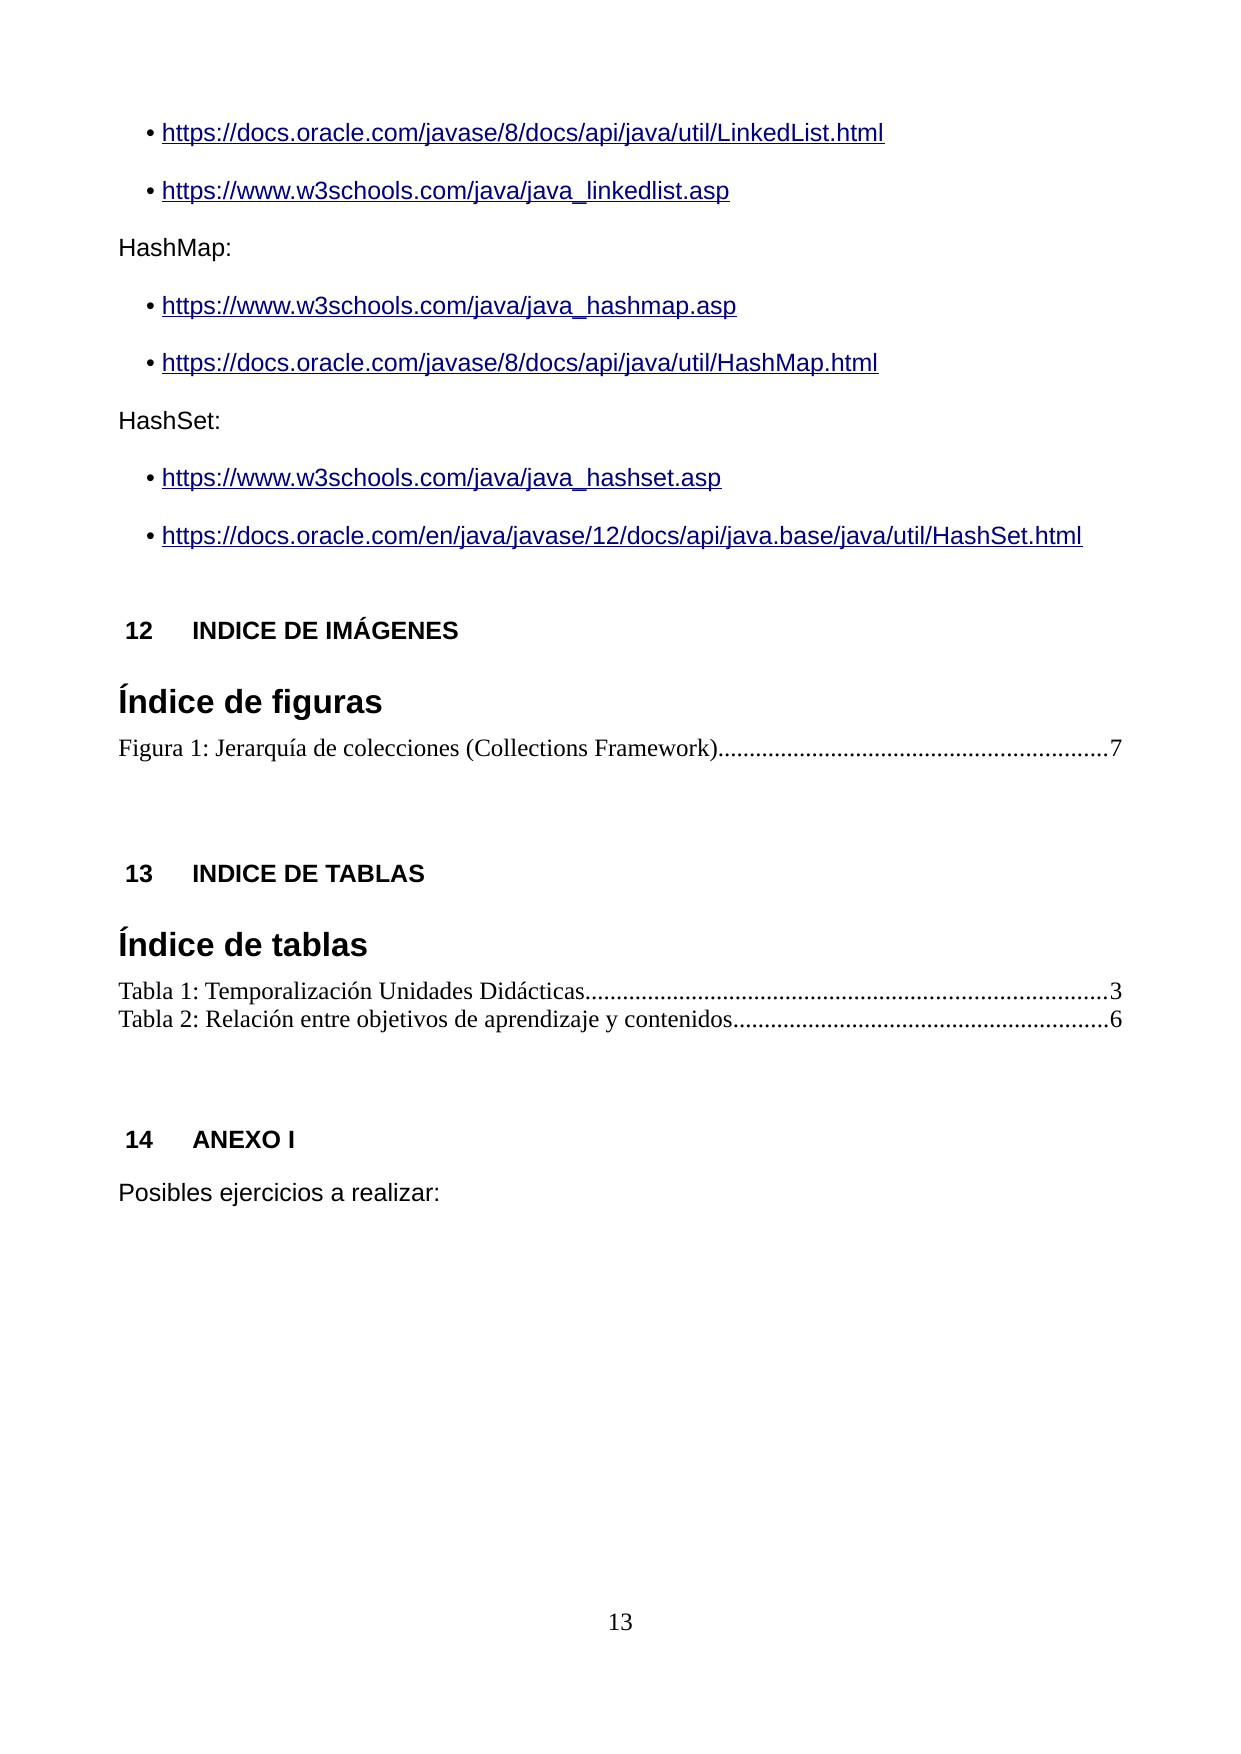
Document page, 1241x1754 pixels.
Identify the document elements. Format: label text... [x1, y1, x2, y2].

text • https://docs.oracle.com/en/java/javase/12/docs/api/java.base/java/util/HashSet.html [118, 521, 1122, 549]
text • https://www.w3schools.com/java/java_hashmap.asp [118, 291, 1122, 319]
subtitle Índice de figuras [118, 682, 1122, 720]
text Posibles ejercicios a realizar: [118, 1178, 1122, 1207]
text • https://www.w3schools.com/java/java_linkedlist.asp [118, 176, 1122, 204]
text • https://docs.oracle.com/javase/8/docs/api/java/util/HashMap.html [118, 348, 1122, 377]
subtitle INDICE DE IMÁGENES [118, 616, 1122, 644]
text HashSet: [118, 406, 1122, 434]
subtitle INDICE DE TABLAS [118, 859, 1122, 887]
text • https://www.w3schools.com/java/java_hashset.asp [118, 463, 1122, 492]
text Tabla 1: Temporalización Unidades Didácticas 3 [118, 976, 1122, 1004]
text • https://docs.oracle.com/javase/8/docs/api/java/util/LinkedList.html [118, 118, 1122, 147]
text Tabla 2: Relación entre objetivos de aprendizaje y contenidos 6 [118, 1004, 1122, 1033]
subtitle Índice de tablas [118, 925, 1122, 963]
text Figura 1: Jerarquía de colecciones (Collections Framework) 7 [118, 733, 1122, 762]
subtitle ANEXO I [118, 1124, 1122, 1153]
text HashMap: [118, 233, 1122, 262]
